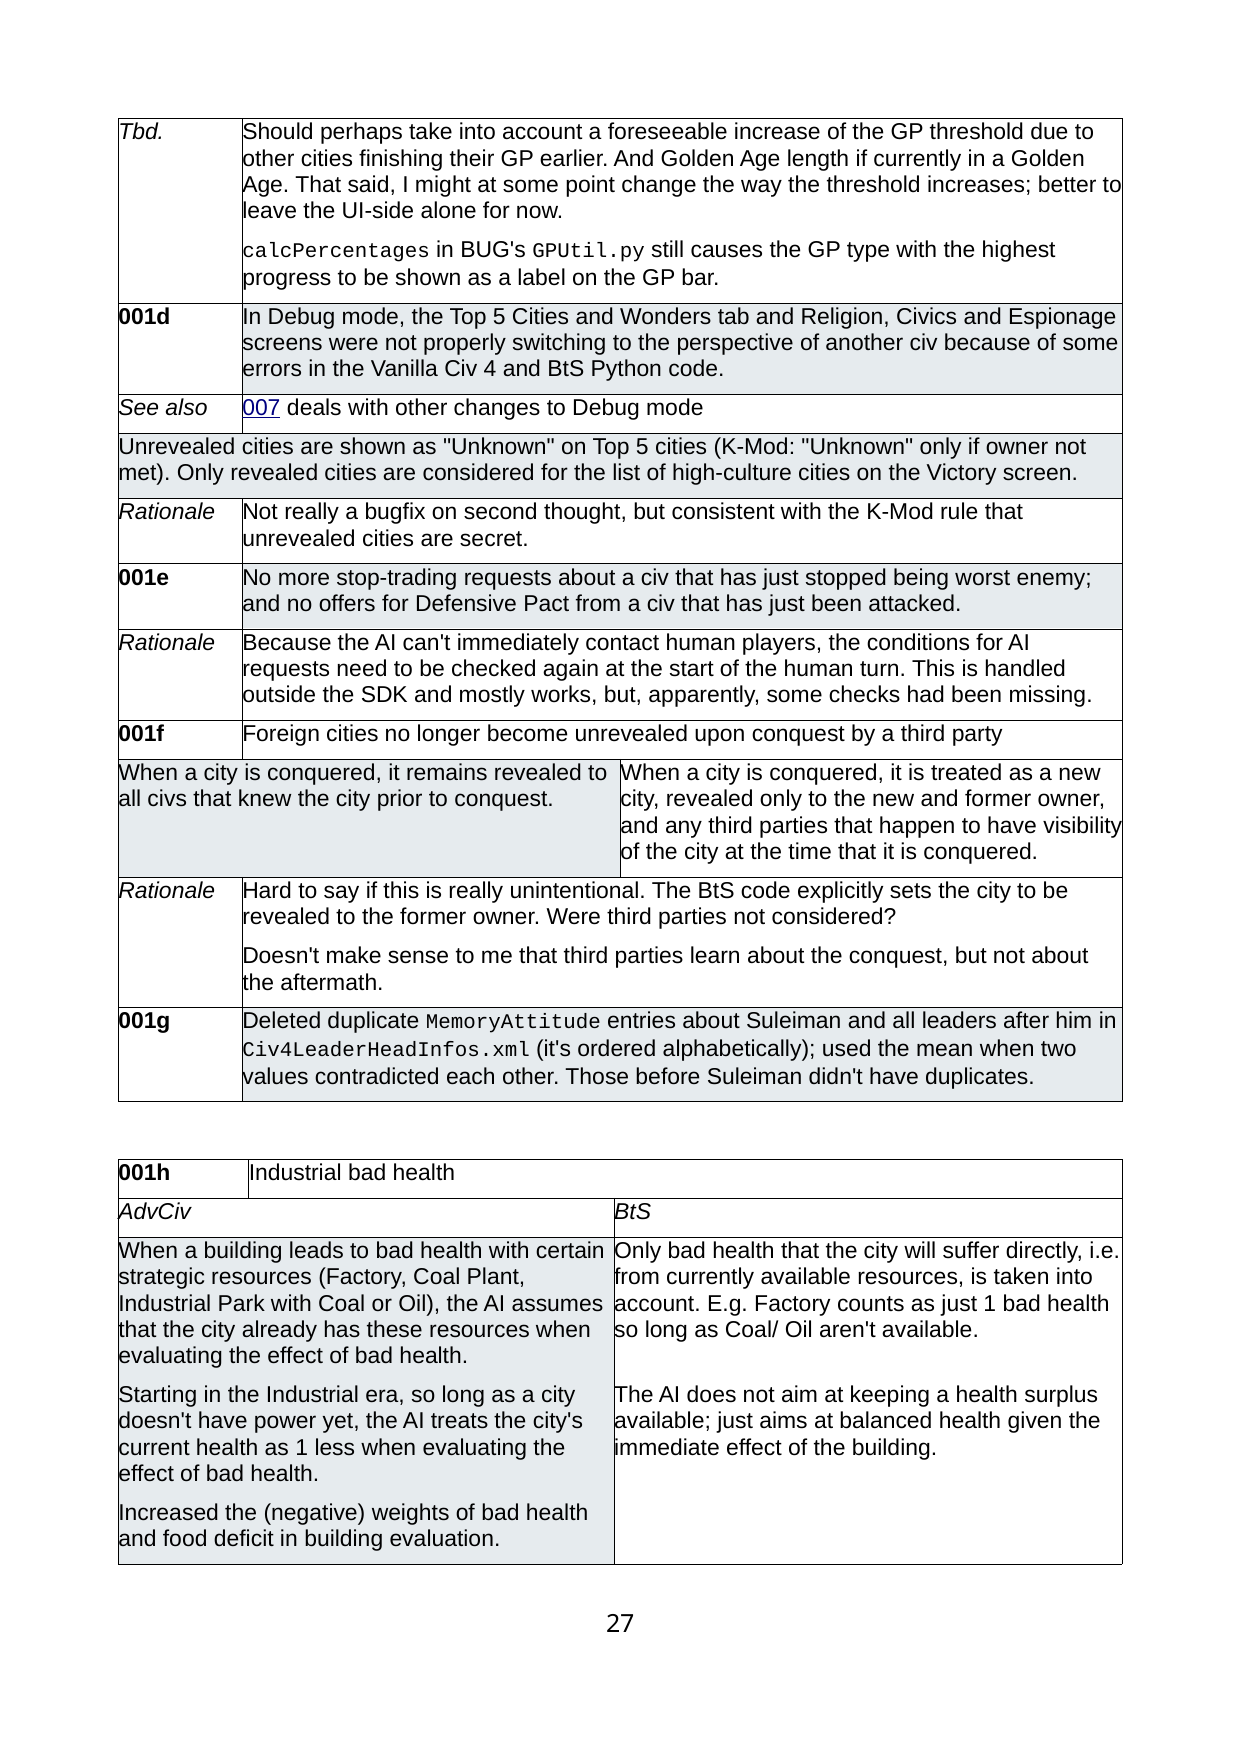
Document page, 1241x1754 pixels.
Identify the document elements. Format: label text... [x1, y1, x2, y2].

table_cell When a city is conquered, it is treated as a new city, revealed only to the new and former owner, and any third parties that happen to have visibility of the city at the time that it is conquered. [621, 760, 1122, 877]
table_cell Tbd. [119, 119, 242, 302]
table_cell Should perhaps take into account a foreseeable increase of the GP threshold due to other cities finishing their GP earlier. And Golden Age length if currently in a Golden Age. That said, I might at some point change the way the threshold increases; better to leave the UI-side alone for now. calcPercentages in BUG's GPUtil.py still causes the GP type with the highest progress to be shown as a label on the GP bar. [243, 119, 1122, 302]
table_cell See also [119, 395, 242, 433]
table_cell Rationale [119, 878, 242, 1007]
table_cell Unrevealed cities are shown as "Unknown" on Top 5 cities (K-Mod: "Unknown" only if owner not met). Only revealed cities are considered for the list of high-culture cities on the Victory screen. [119, 434, 1122, 498]
table_cell Rationale [119, 499, 242, 563]
table_cell When a building leads to bad health with certain strategic resources (Factory, Coal Plant, Industrial Park with Coal or Oil), the AI assumes that the city already has these resources when evaluating the effect of bad health. Starting in the Industrial era, so long as a city doesn't have power yet, the AI treats the city's current health as 1 less when evaluating the effect of bad health. Increased the (negative) weights of bad health and food deficit in building evaluation. [119, 1238, 614, 1564]
table_cell 001d [119, 304, 242, 394]
table_header Industrial bad health [249, 1160, 1122, 1198]
table_cell Hard to say if this is really unintentional. The BtS code explicitly sets the city to be revealed to the former owner. Were third parties not considered? Doesn't make sense to me that third parties learn about the conquest, but not about the aftermath. [243, 878, 1122, 1007]
table_cell No more stop-trading requests about a civ that has just stopped being worst enemy; and no offers for Defensive Pact from a civ that has just been attacked. [243, 564, 1122, 628]
table_cell Only bad health that the city will suffer directly, i.e. from currently available resources, is taken into account. E.g. Factory counts as just 1 bad health so long as Coal/ Oil aren't available. The AI does not aim at keeping a health surplus available; just aims at balanced health given the immediate effect of the building. [615, 1238, 1122, 1564]
table_cell 001f [119, 721, 242, 759]
table_cell In Debug mode, the Top 5 Cities and Wonders tab and Religion, Civics and Espionage screens were not properly switching to the perspective of another civ because of some errors in the Vanilla Civ 4 and BtS Python code. [243, 304, 1122, 394]
table_cell Not really a bugfix on second thought, but consistent with the K-Mod rule that unrevealed cities are secret. [243, 499, 1122, 563]
table_cell AdvCiv [119, 1199, 614, 1237]
table_cell BtS [615, 1199, 1122, 1237]
table_cell 001e [119, 564, 242, 628]
table_cell 001g [119, 1008, 242, 1101]
table_cell 007 deals with other changes to Debug mode [243, 395, 1122, 433]
table_cell Deleted duplicate MemoryAttitude entries about Suleiman and all leaders after him in Civ4LeaderHeadInfos.xml (it's ordered alphabetically); used the mean when two values contradicted each other. Those before Suleiman didn't have duplicates. [243, 1008, 1122, 1101]
table_cell Because the AI can't immediately contact human players, the conditions for AI requests need to be checked again at the start of the human turn. This is handled outside the SDK and mostly works, but, apparently, some checks had been missing. [243, 630, 1122, 720]
table_cell Rationale [119, 630, 242, 720]
table_cell When a city is conquered, it remains revealed to all civs that knew the city prior to conquest. [119, 760, 620, 877]
table_header 001h [119, 1160, 248, 1198]
table_cell Foreign cities no longer become unrevealed upon conquest by a third party [243, 721, 1122, 759]
